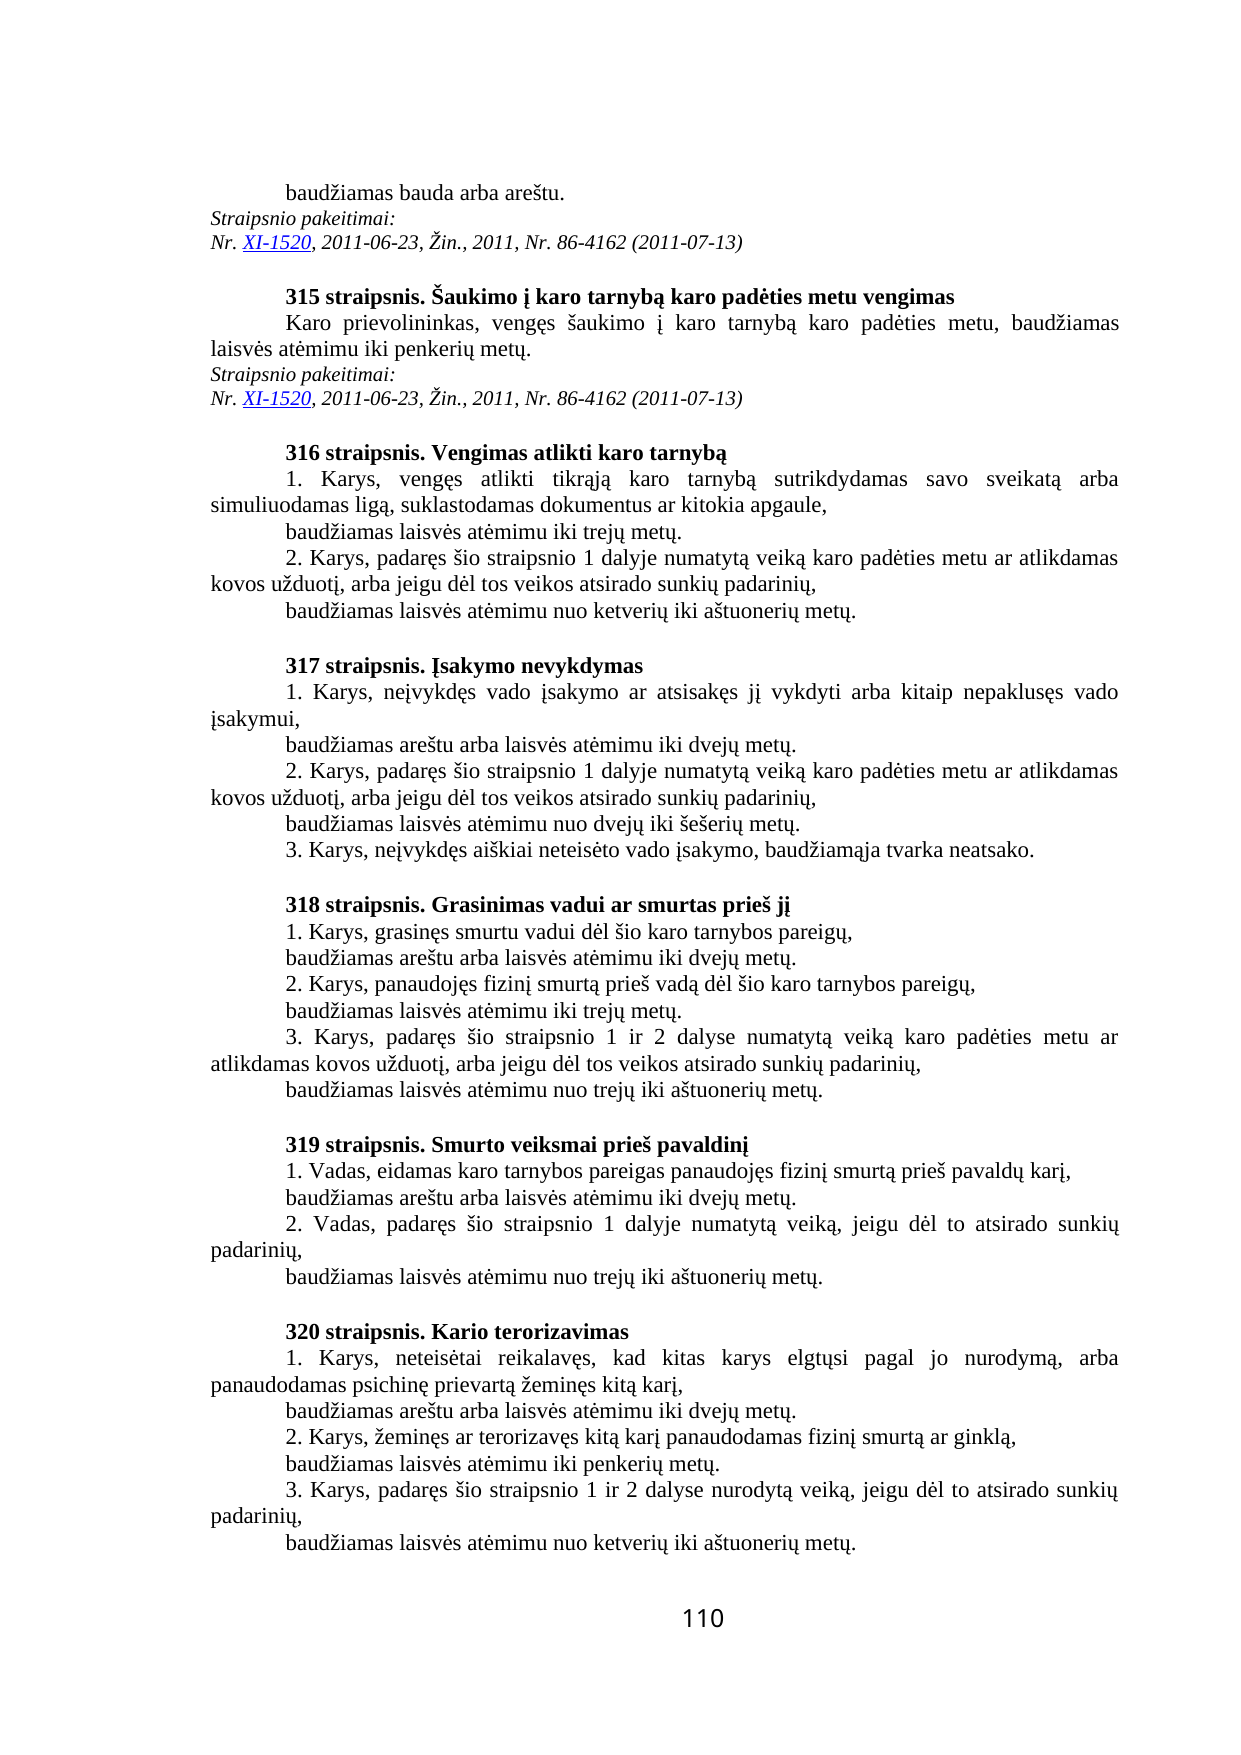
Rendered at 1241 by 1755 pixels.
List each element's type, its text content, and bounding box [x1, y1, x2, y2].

text baudžiamas laisvės atėmimu iki trejų metų. [210, 997, 1120, 1023]
text Straipsnio pakeitimai: [210, 206, 1120, 230]
text baudžiamas areštu arba laisvės atėmimu iki dvejų metų. [210, 1397, 1120, 1423]
text 1. Karys, neteisėtai reikalavęs, kad kitas karys elgtųsi pagal jo nurodymą, arba panaudodamas psichinę prievartą žeminęs kitą karį, [210, 1344, 1120, 1397]
text baudžiamas laisvės atėmimu iki trejų metų. [210, 518, 1120, 544]
text baudžiamas areštu arba laisvės atėmimu iki dvejų metų. [210, 944, 1120, 971]
text 1. Karys, grasinęs smurtu vadui dėl šio karo tarnybos pareigų, [210, 918, 1120, 944]
text baudžiamas laisvės atėmimu nuo trejų iki aštuonerių metų. [210, 1076, 1120, 1102]
text 2. Karys, panaudojęs fizinį smurtą prieš vadą dėl šio karo tarnybos pareigų, [210, 971, 1120, 997]
text 2. Karys, padaręs šio straipsnio 1 dalyje numatytą veiką karo padėties metu ar atlikdamas kovos užduotį, arba jeigu dėl tos veikos atsirado sunkių padarinių, [210, 757, 1120, 810]
text baudžiamas areštu arba laisvės atėmimu iki dvejų metų. [210, 731, 1120, 757]
text baudžiamas laisvės atėmimu nuo dvejų iki šešerių metų. [210, 810, 1120, 836]
text Nr. XI-1520, 2011-06-23, Žin., 2011, Nr. 86-4162 (2011-07-13) [210, 230, 1120, 254]
text Nr. XI-1520, 2011-06-23, Žin., 2011, Nr. 86-4162 (2011-07-13) [210, 386, 1120, 410]
text baudžiamas bauda arba areštu. [210, 179, 1120, 206]
text baudžiamas laisvės atėmimu iki penkerių metų. [210, 1450, 1120, 1476]
text 1. Karys, vengęs atlikti tikrąją karo tarnybą sutrikdydamas savo sveikatą arba simuliuodamas ligą, suklastodamas dokumentus ar kitokia apgaule, [210, 465, 1120, 518]
text Karo prievolininkas, vengęs šaukimo į karo tarnybą karo padėties metu, baudžiamas laisvės atėmimu iki penkerių metų. [210, 309, 1120, 362]
text Straipsnio pakeitimai: [210, 362, 1120, 386]
text baudžiamas laisvės atėmimu nuo ketverių iki aštuonerių metų. [210, 597, 1120, 623]
text 319 straipsnis. Smurto veiksmai prieš pavaldinį [210, 1131, 1120, 1157]
text baudžiamas laisvės atėmimu nuo trejų iki aštuonerių metų. [210, 1263, 1120, 1289]
text baudžiamas laisvės atėmimu nuo ketverių iki aštuonerių metų. [210, 1529, 1120, 1555]
text 1. Vadas, eidamas karo tarnybos pareigas panaudojęs fizinį smurtą prieš pavaldų karį, [210, 1157, 1120, 1184]
text 315 straipsnis. Šaukimo į karo tarnybą karo padėties metu vengimas [210, 283, 1120, 309]
text 2. Karys, žeminęs ar terorizavęs kitą karį panaudodamas fizinį smurtą ar ginklą, [210, 1423, 1120, 1450]
text 3. Karys, neįvykdęs aiškiai neteisėto vado įsakymo, baudžiamąja tvarka neatsako. [210, 836, 1120, 863]
text 1. Karys, neįvykdęs vado įsakymo ar atsisakęs jį vykdyti arba kitaip nepaklusęs vado įsakymui, [210, 678, 1120, 731]
text 2. Vadas, padaręs šio straipsnio 1 dalyje numatytą veiką, jeigu dėl to atsirado sunkių padarinių, [210, 1210, 1120, 1263]
text 320 straipsnis. Kario terorizavimas [210, 1318, 1120, 1344]
text 3. Karys, padaręs šio straipsnio 1 ir 2 dalyse nurodytą veiką, jeigu dėl to atsirado sunkių padarinių, [210, 1476, 1120, 1529]
text baudžiamas areštu arba laisvės atėmimu iki dvejų metų. [210, 1184, 1120, 1210]
text 3. Karys, padaręs šio straipsnio 1 ir 2 dalyse numatytą veiką karo padėties metu ar atlikdamas kovos užduotį, arba jeigu dėl tos veikos atsirado sunkių padarinių, [210, 1023, 1120, 1076]
text 318 straipsnis. Grasinimas vadui ar smurtas prieš jį [210, 891, 1120, 918]
text 316 straipsnis. Vengimas atlikti karo tarnybą [210, 439, 1120, 465]
text 2. Karys, padaręs šio straipsnio 1 dalyje numatytą veiką karo padėties metu ar atlikdamas kovos užduotį, arba jeigu dėl tos veikos atsirado sunkių padarinių, [210, 544, 1120, 597]
text 317 straipsnis. Įsakymo nevykdymas [210, 652, 1120, 678]
